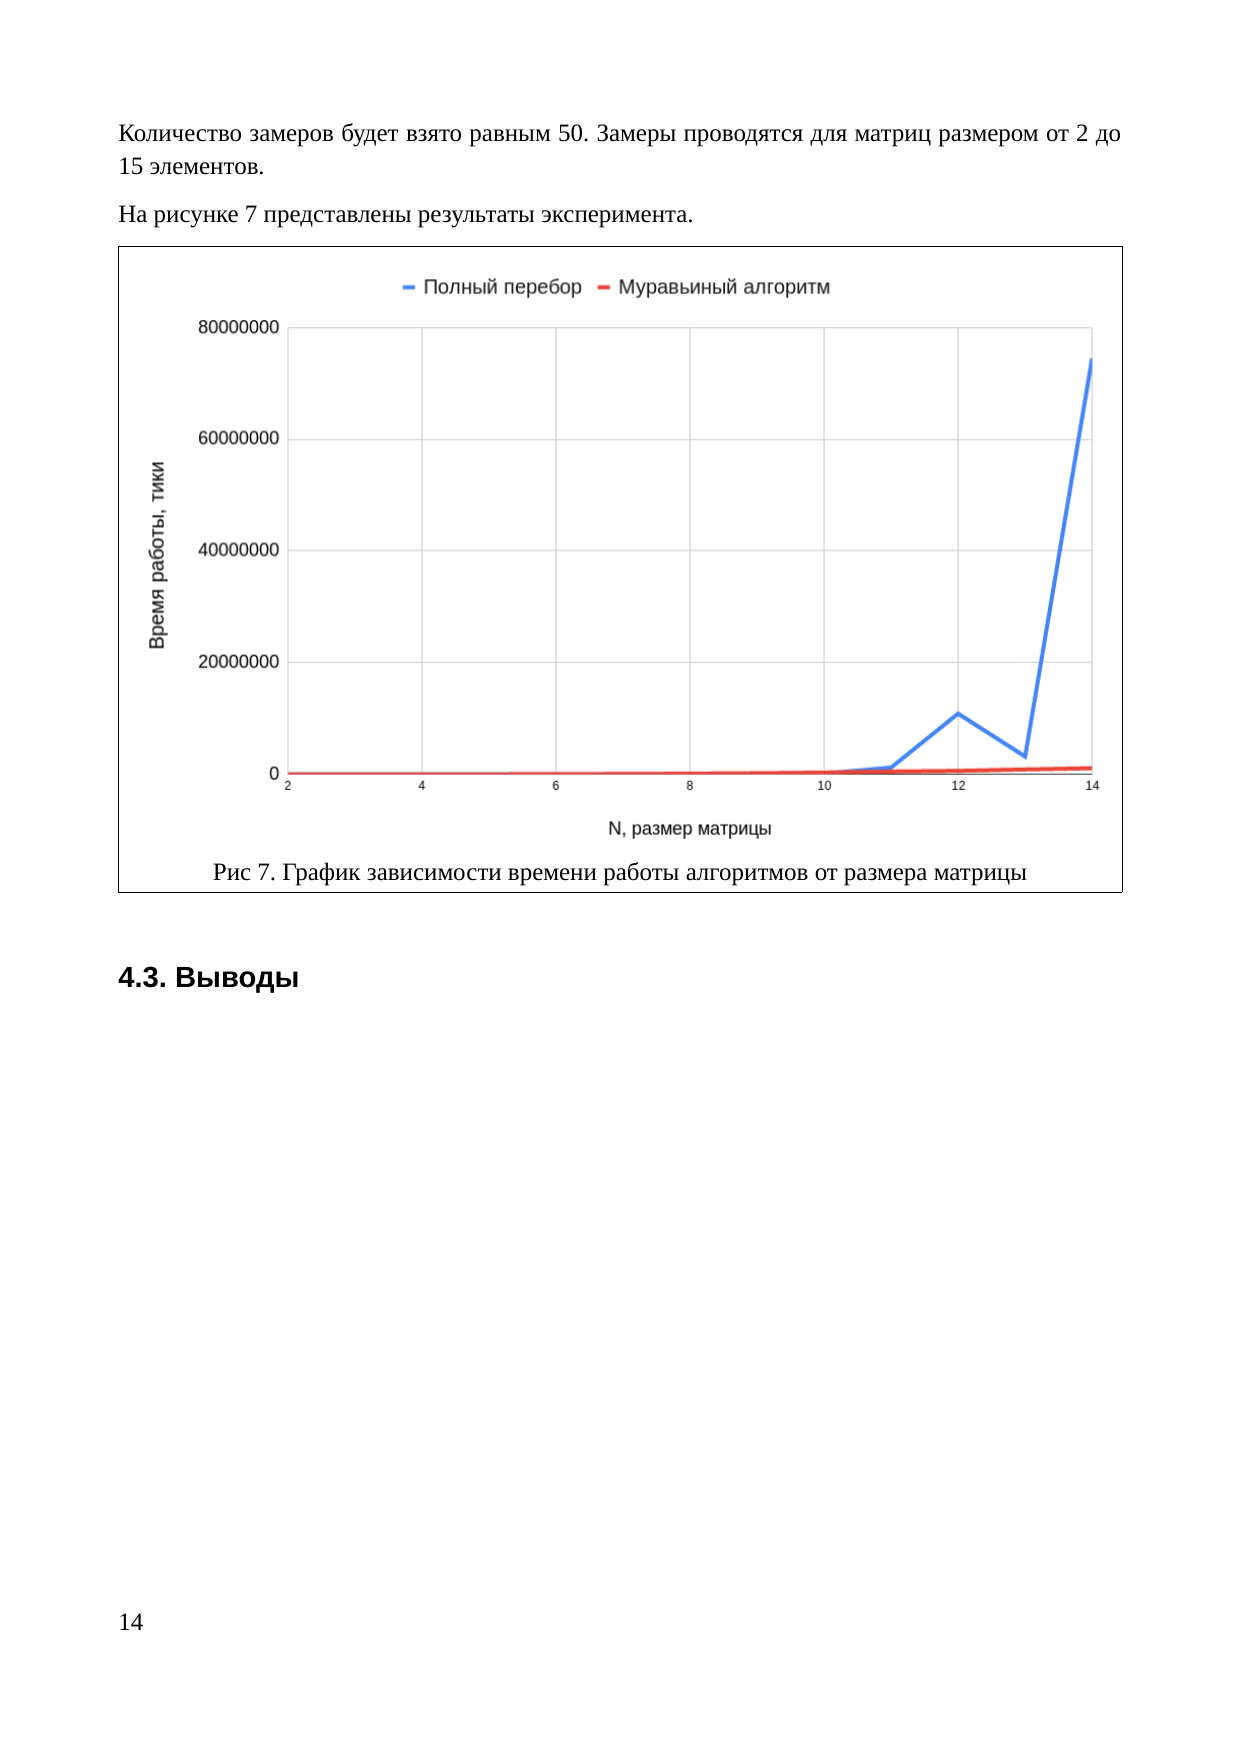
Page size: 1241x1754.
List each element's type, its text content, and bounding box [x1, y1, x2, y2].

subtitle 4.3. Выводы [118, 960, 1122, 994]
text На рисунке 7 представлены результаты эксперимента. [118, 199, 1122, 227]
text Количество замеров будет взято равным 50. Замеры проводятся для матриц размером от 2 до 15 элементов. [118, 118, 1122, 180]
table_header Рис 7. График зависимости времени работы алгоритмов от размера матрицы [119, 247, 1122, 892]
picture [123, 252, 1117, 858]
